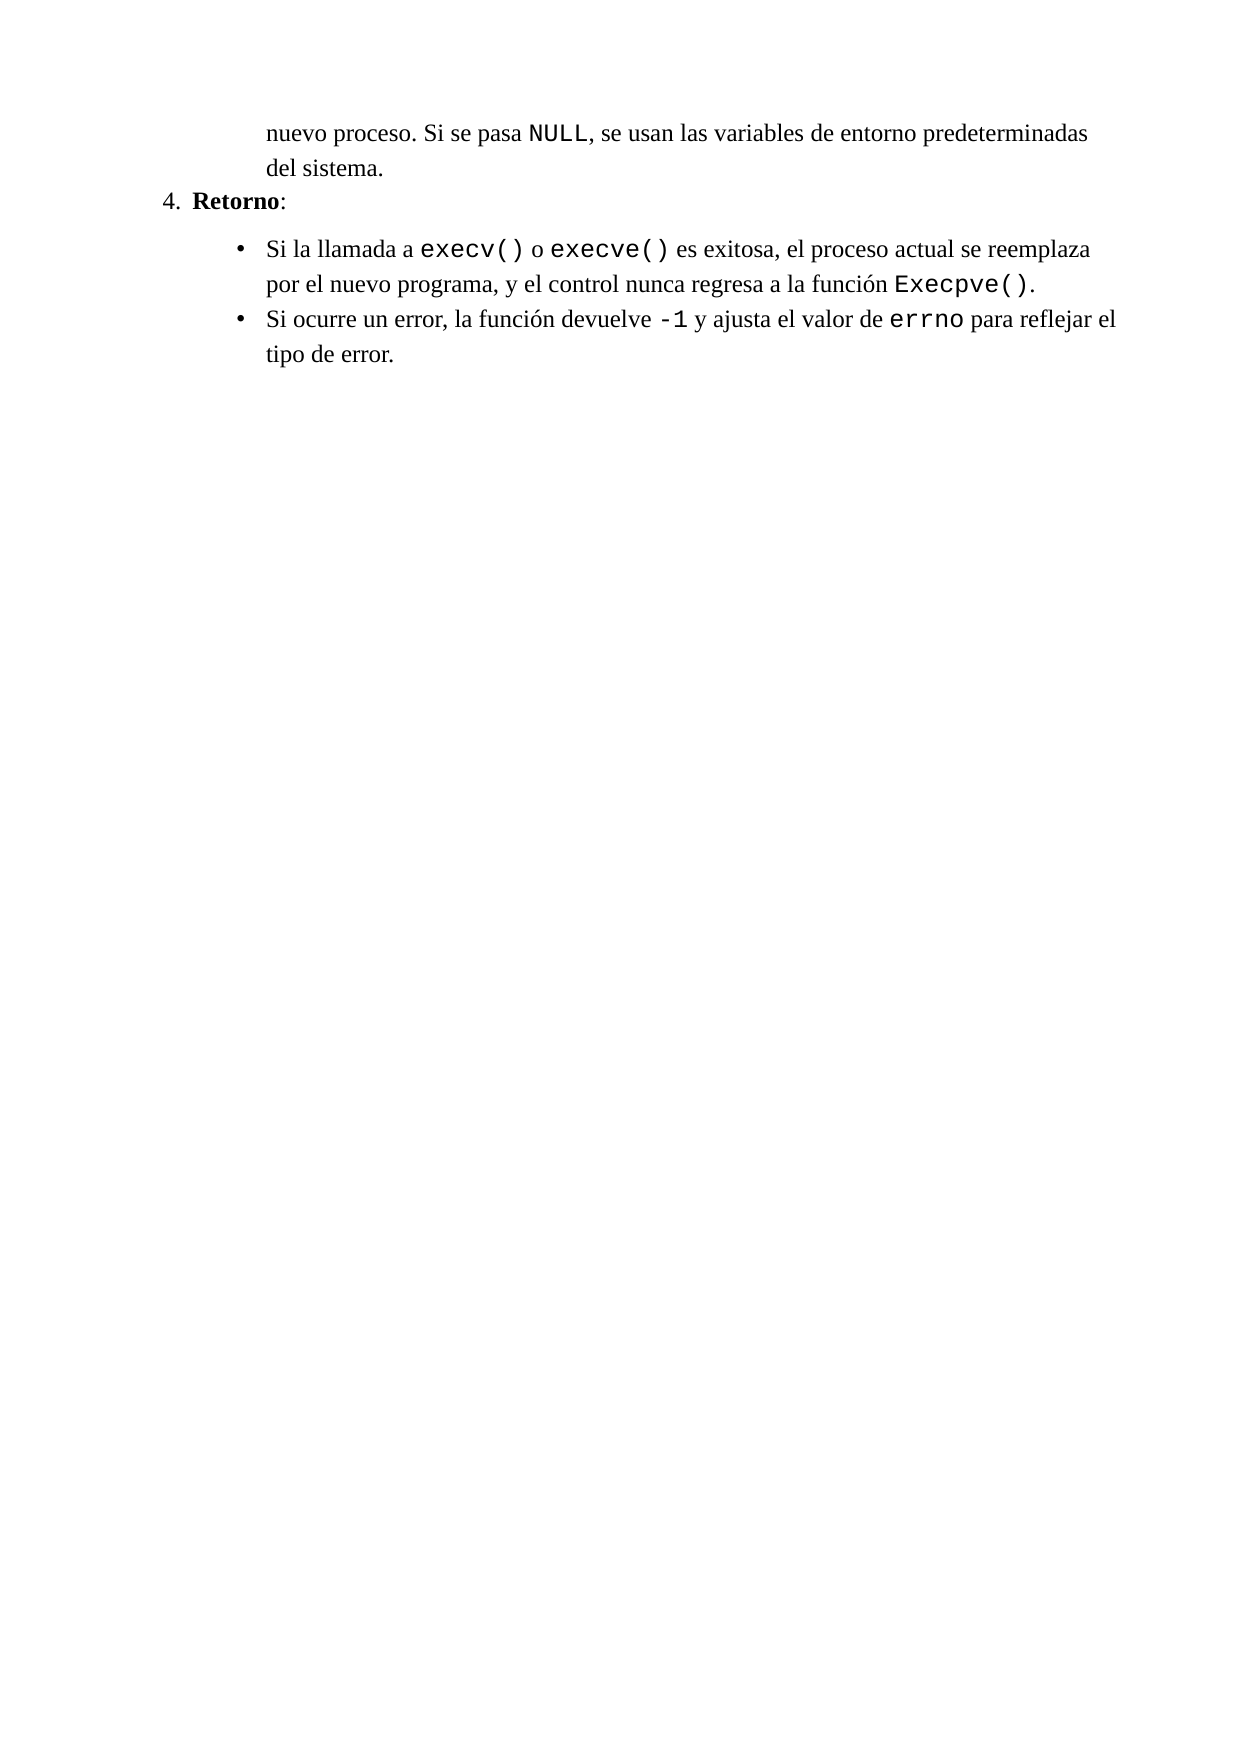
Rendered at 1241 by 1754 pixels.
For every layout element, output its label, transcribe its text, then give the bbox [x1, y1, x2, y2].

list Retorno: [162, 186, 1122, 215]
list Si la llamada a execv() o execve() es exitosa, el proceso actual se reemplaza por el nuevo programa, y el control nunca regresa a la función Execpve(). [236, 234, 1122, 300]
list Si ocurre un error, la función devuelve -1 y ajusta el valor de errno para reflejar el tipo de error. [236, 304, 1122, 368]
list nuevo proceso. Si se pasa NULL, se usan las variables de entorno predeterminadas del sistema. [236, 118, 1122, 182]
